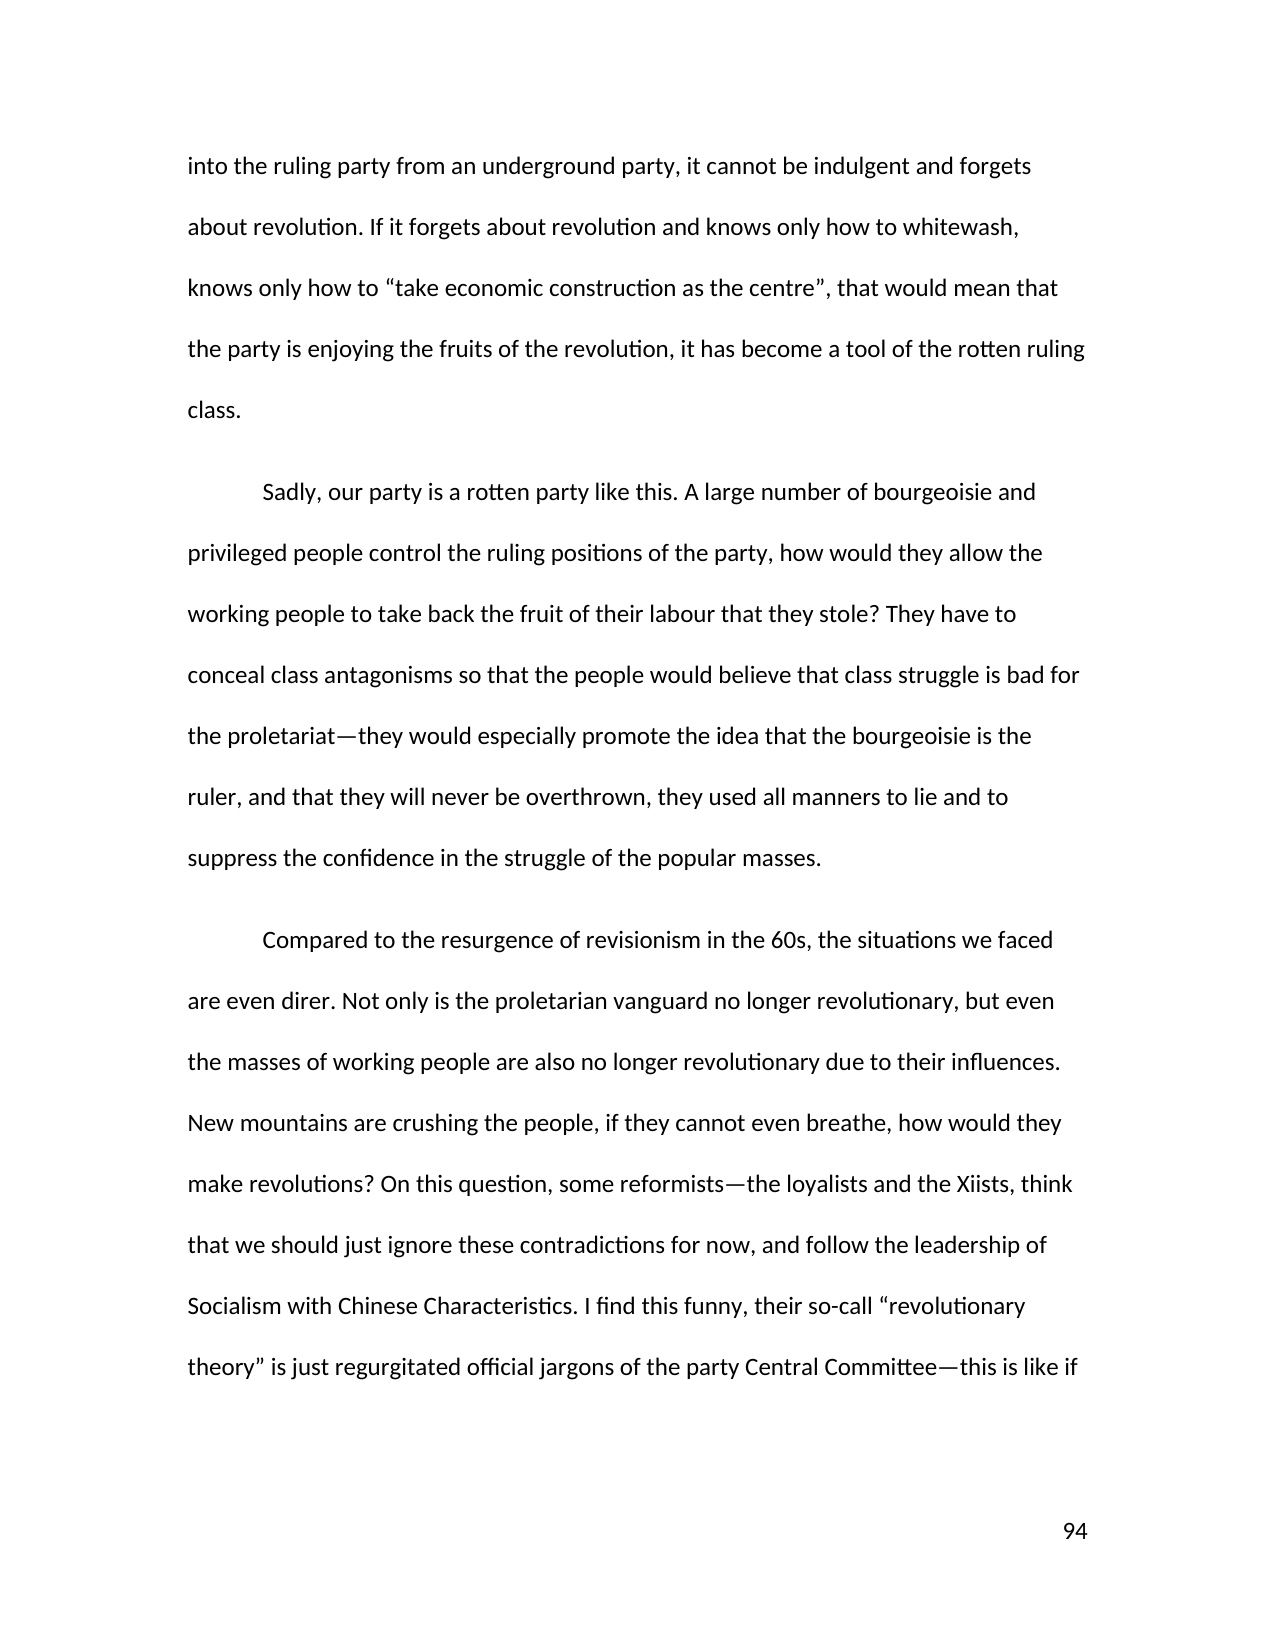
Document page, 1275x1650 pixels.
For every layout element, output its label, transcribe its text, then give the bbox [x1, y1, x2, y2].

text Compared to the resurgence of revisionism in the 60s, the situations we faced are even direr. Not only is the proletarian vanguard no longer revolutionary, but even the masses of working people are also no longer revolutionary due to their influences. New mountains are crushing the people, if they cannot even breathe, how would they make revolutions? On this question, some reformists—the loyalists and the Xiists, think that we should just ignore these contradictions for now, and follow the leadership of Socialism with Chinese Characteristics. I find this funny, their so-call “revolutionary theory” is just regurgitated official jargons of the party Central Committee—this is like if [187, 924, 1087, 1382]
text Sadly, our party is a rotten party like this. A large number of bourgeoisie and privileged people control the ruling positions of the party, how would they allow the working people to take back the fruit of their labour that they stole? They have to conceal class antagonisms so that the people would believe that class struggle is bad for the proletariat—they would especially promote the idea that the bourgeoisie is the ruler, and that they will never be overthrown, they used all manners to lie and to suppress the confidence in the struggle of the popular masses. [187, 476, 1087, 873]
text into the ruling party from an underground party, it cannot be indulgent and forgets about revolution. If it forgets about revolution and knows only how to whitewash, knows only how to “take economic construction as the centre”, that would mean that the party is enjoying the fruits of the revolution, it has become a tool of the rotten ruling class. [187, 150, 1087, 425]
